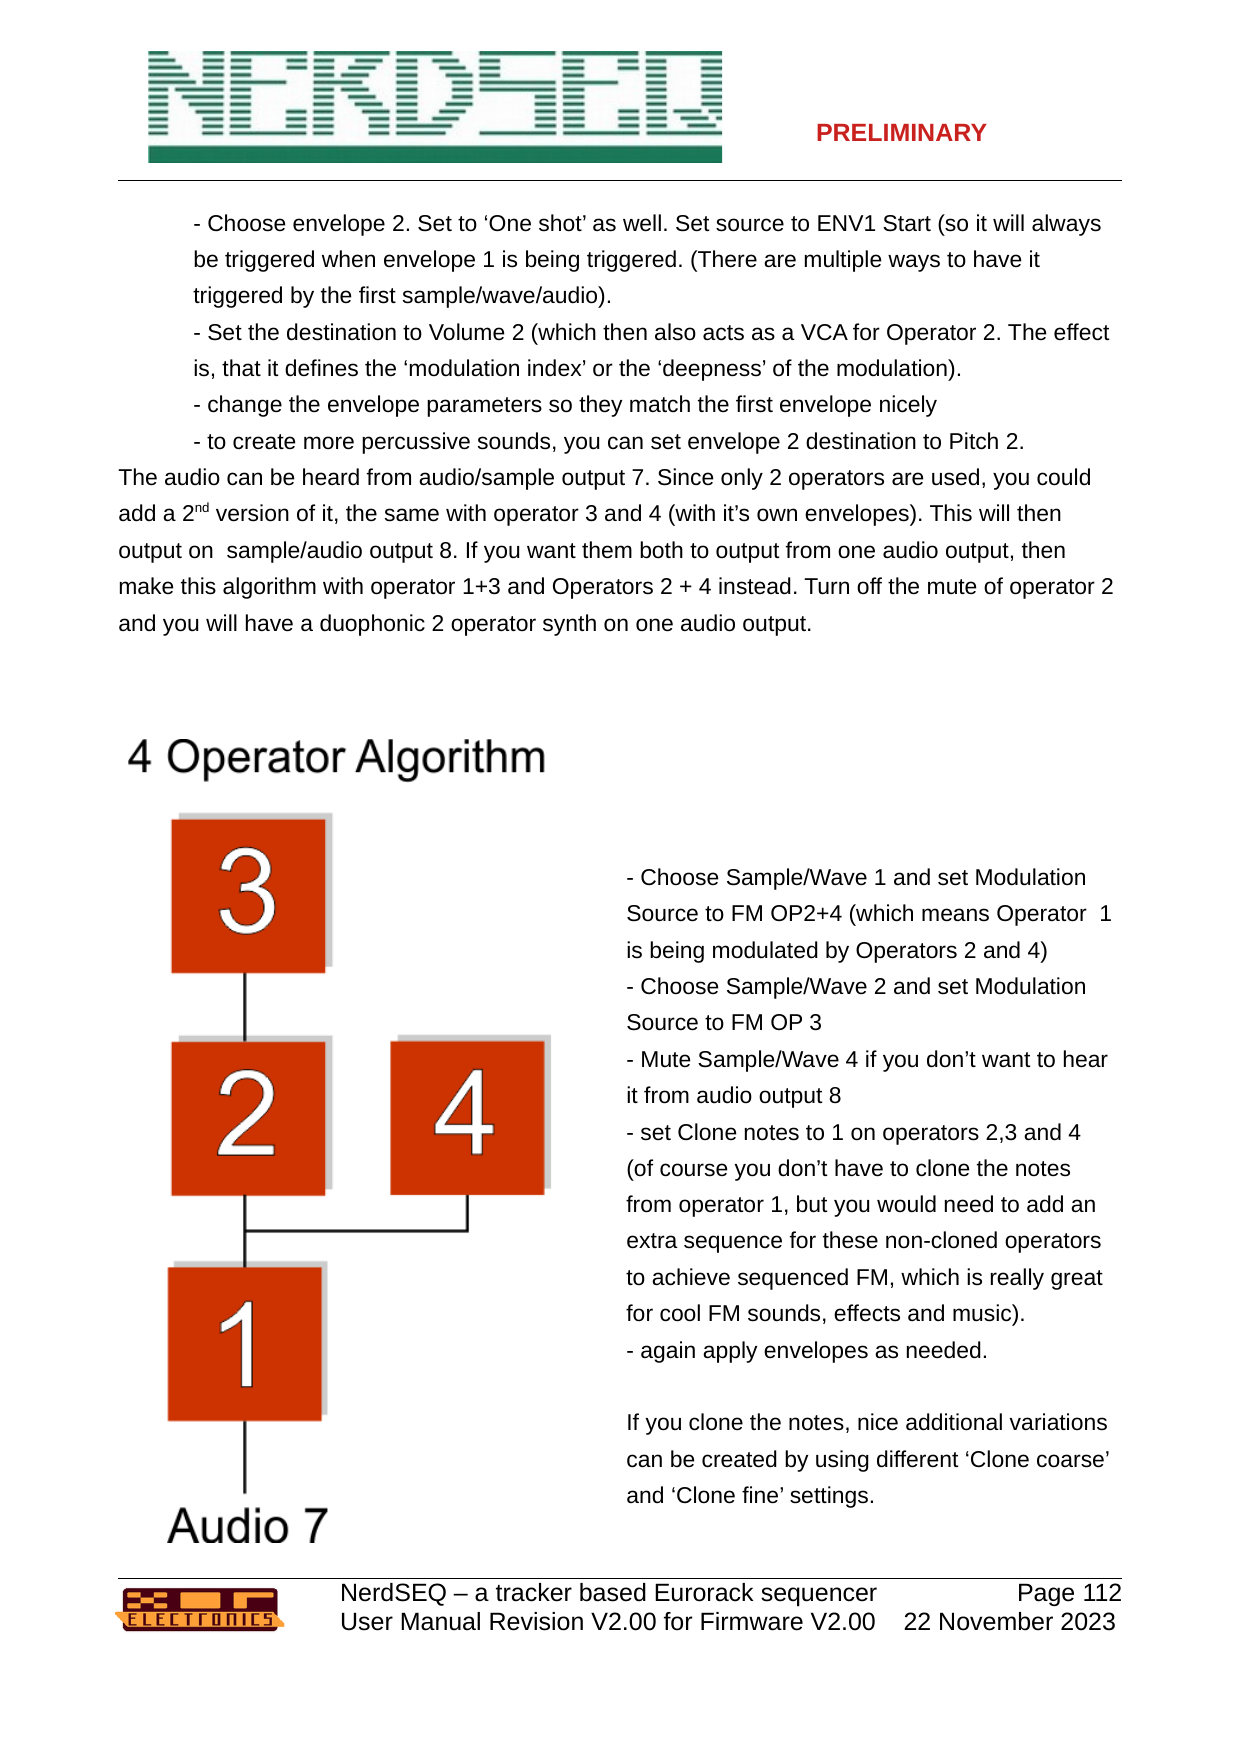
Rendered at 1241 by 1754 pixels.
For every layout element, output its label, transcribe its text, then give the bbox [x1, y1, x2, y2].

text - set Clone notes to 1 on operators 2,3 and 4 [552, 1118, 1122, 1145]
picture [115, 1584, 285, 1634]
picture [148, 51, 723, 163]
picture [128, 739, 552, 1543]
text - Set the destination to Volume 2 (which then also acts as a VCA for Operator 2. The effect is, that it defines the ‘modulation index’ or the ‘deepness’ of the modulation). [193, 319, 1122, 381]
text - Mute Sample/Wave 4 if you don’t want to hear it from audio output 8 [552, 1046, 1122, 1108]
text - change the envelope parameters so they match the first envelope nicely [193, 391, 1122, 418]
text - Choose Sample/Wave 2 and set Modulation Source to FM OP 3 [552, 973, 1122, 1036]
text - again apply envelopes as needed. [552, 1337, 1122, 1363]
text - to create more percussive sounds, you can set envelope 2 destination to Pitch 2. [193, 428, 1122, 454]
text The audio can be heard from audio/sample output 7. Since only 2 operators are used, you could add a 2nd version of it, the same with operator 3 and 4 (with it’s own envelopes). This will then output on sample/audio output 8. If you want them both to output from one audio output, then make this algorithm with operator 1+3 and Operators 2 + 4 instead. Turn off the mute of operator 2 and you will have a duophonic 2 operator synth on one audio output. [118, 464, 1122, 636]
text (of course you don’t have to clone the notes from operator 1, but you would need to add an extra sequence for these non-cloned operators to achieve sequenced FM, which is really great for cool FM sounds, effects and music). [552, 1155, 1122, 1327]
text - Choose Sample/Wave 1 and set Modulation Source to FM OP2+4 (which means Operator 1 is being modulated by Operators 2 and 4) [552, 864, 1122, 963]
text - Choose envelope 2. Set to ‘One shot’ as well. Set source to ENV1 Start (so it will always be triggered when envelope 1 is being triggered. (There are multiple ways to have it triggered by the first sample/wave/audio). [193, 209, 1122, 309]
text If you clone the notes, nice additional variations can be created by using different ‘Clone coarse’ and ‘Clone fine’ settings. [552, 1409, 1122, 1508]
